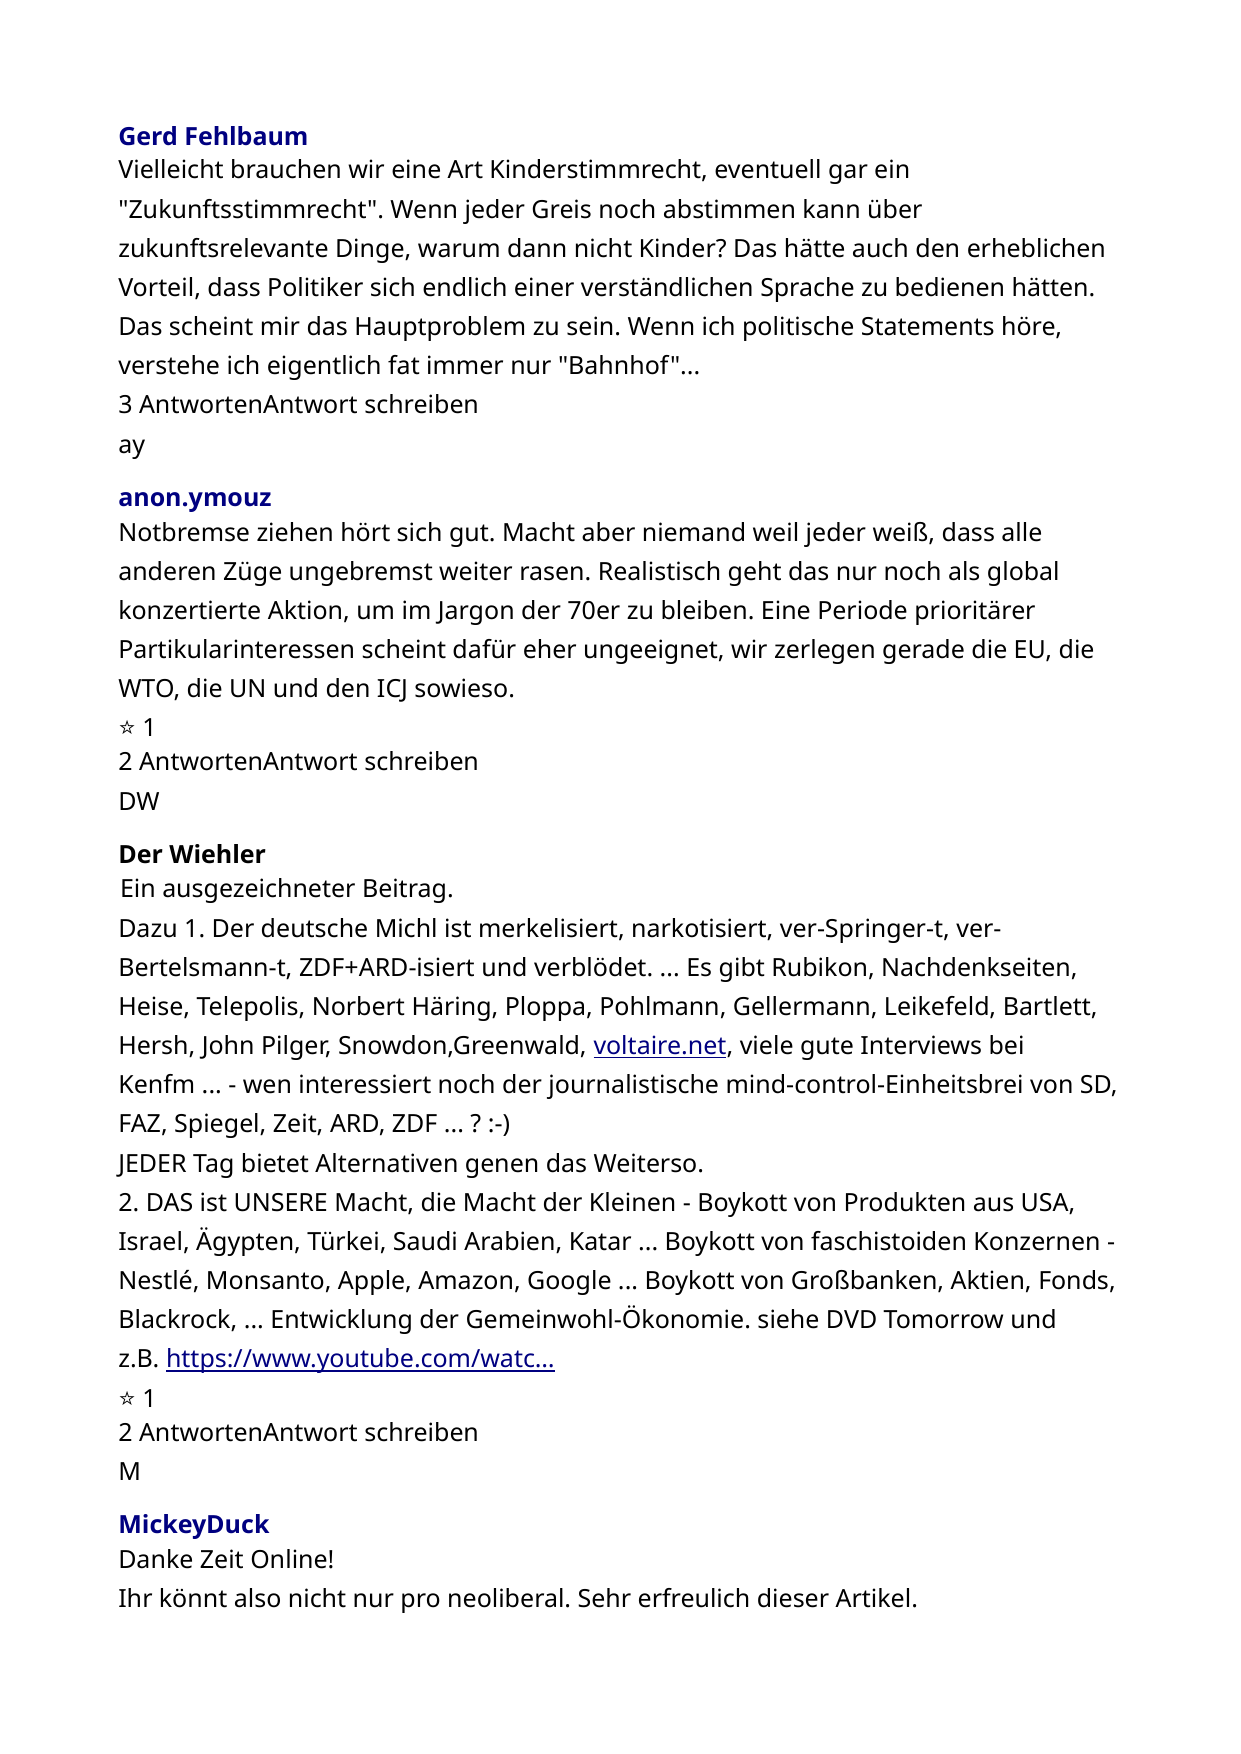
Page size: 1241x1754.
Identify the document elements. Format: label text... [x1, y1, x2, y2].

subtitle Der Wiehler [118, 837, 1122, 871]
text Danke Zeit Online! [118, 1541, 1122, 1575]
text 3 AntwortenAntwort schreiben [118, 387, 1122, 421]
text Notbremse ziehen hört sich gut. Macht aber niemand weil jeder weiß, dass alle anderen Züge ungebremst weiter rasen. Realistisch geht das nur noch als global konzertierte Aktion, um im Jargon der 70er zu bleiben. Eine Periode prioritärer Partikularinteressen scheint dafür eher ungeeignet, wir zerlegen gerade die EU, die WTO, die UN und den ICJ sowieso. [118, 514, 1122, 705]
text Ihr könnt also nicht nur pro neoliberal. Sehr erfreulich dieser Artikel. [118, 1580, 1122, 1614]
text ⭐️ 1 [118, 710, 1122, 744]
text 2 AntwortenAntwort schreiben [118, 1414, 1122, 1448]
subtitle MickeyDuck [118, 1507, 1122, 1541]
subtitle Gerd Fehlbaum [118, 118, 1122, 152]
text 2 AntwortenAntwort schreiben [118, 744, 1122, 778]
text Vielleicht brauchen wir eine Art Kinderstimmrecht, eventuell gar ein "Zukunftsstimmrecht". Wenn jeder Greis noch abstimmen kann über zukunftsrelevante Dinge, warum dann nicht Kinder? Das hätte auch den erheblichen Vorteil, dass Politiker sich endlich einer verständlichen Sprache zu bedienen hätten. Das scheint mir das Hauptproblem zu sein. Wenn ich politische Statements höre, verstehe ich eigentlich fat immer nur "Bahnhof"... [118, 152, 1122, 382]
text ⭐️ 1 [118, 1380, 1122, 1414]
text ay [118, 426, 1122, 460]
subtitle anon.ymouz [118, 480, 1122, 514]
text DW [118, 783, 1122, 817]
text M [118, 1453, 1122, 1487]
text Ein ausgezeichneter Beitrag. Dazu 1. Der deutsche Michl ist merkelisiert, narkotisiert, ver-Springer-t, ver-Bertelsmann-t, ZDF+ARD-isiert und verblödet. ... Es gibt Rubikon, Nachdenkseiten, Heise, Telepolis, Norbert Häring, Ploppa, Pohlmann, Gellermann, Leikefeld, Bartlett, Hersh, John Pilger, Snowdon,Greenwald, voltaire.net, viele gute Interviews bei Kenfm ... - wen interessiert noch der journalistische mind-control-Einheitsbrei von SD, FAZ, Spiegel, Zeit, ARD, ZDF ... ? :-) JEDER Tag bietet Alternativen genen das Weiterso. 2. DAS ist UNSERE Macht, die Macht der Kleinen - Boykott von Produkten aus USA, Israel, Ägypten, Türkei, Saudi Arabien, Katar ... Boykott von faschistoiden Konzernen - Nestlé, Monsanto, Apple, Amazon, Google ... Boykott von Großbanken, Aktien, Fonds, Blackrock, ... Entwicklung der Gemeinwohl-Ökonomie. siehe DVD Tomorrow und z.B. https://www.youtube.com/watc… [118, 871, 1122, 1375]
